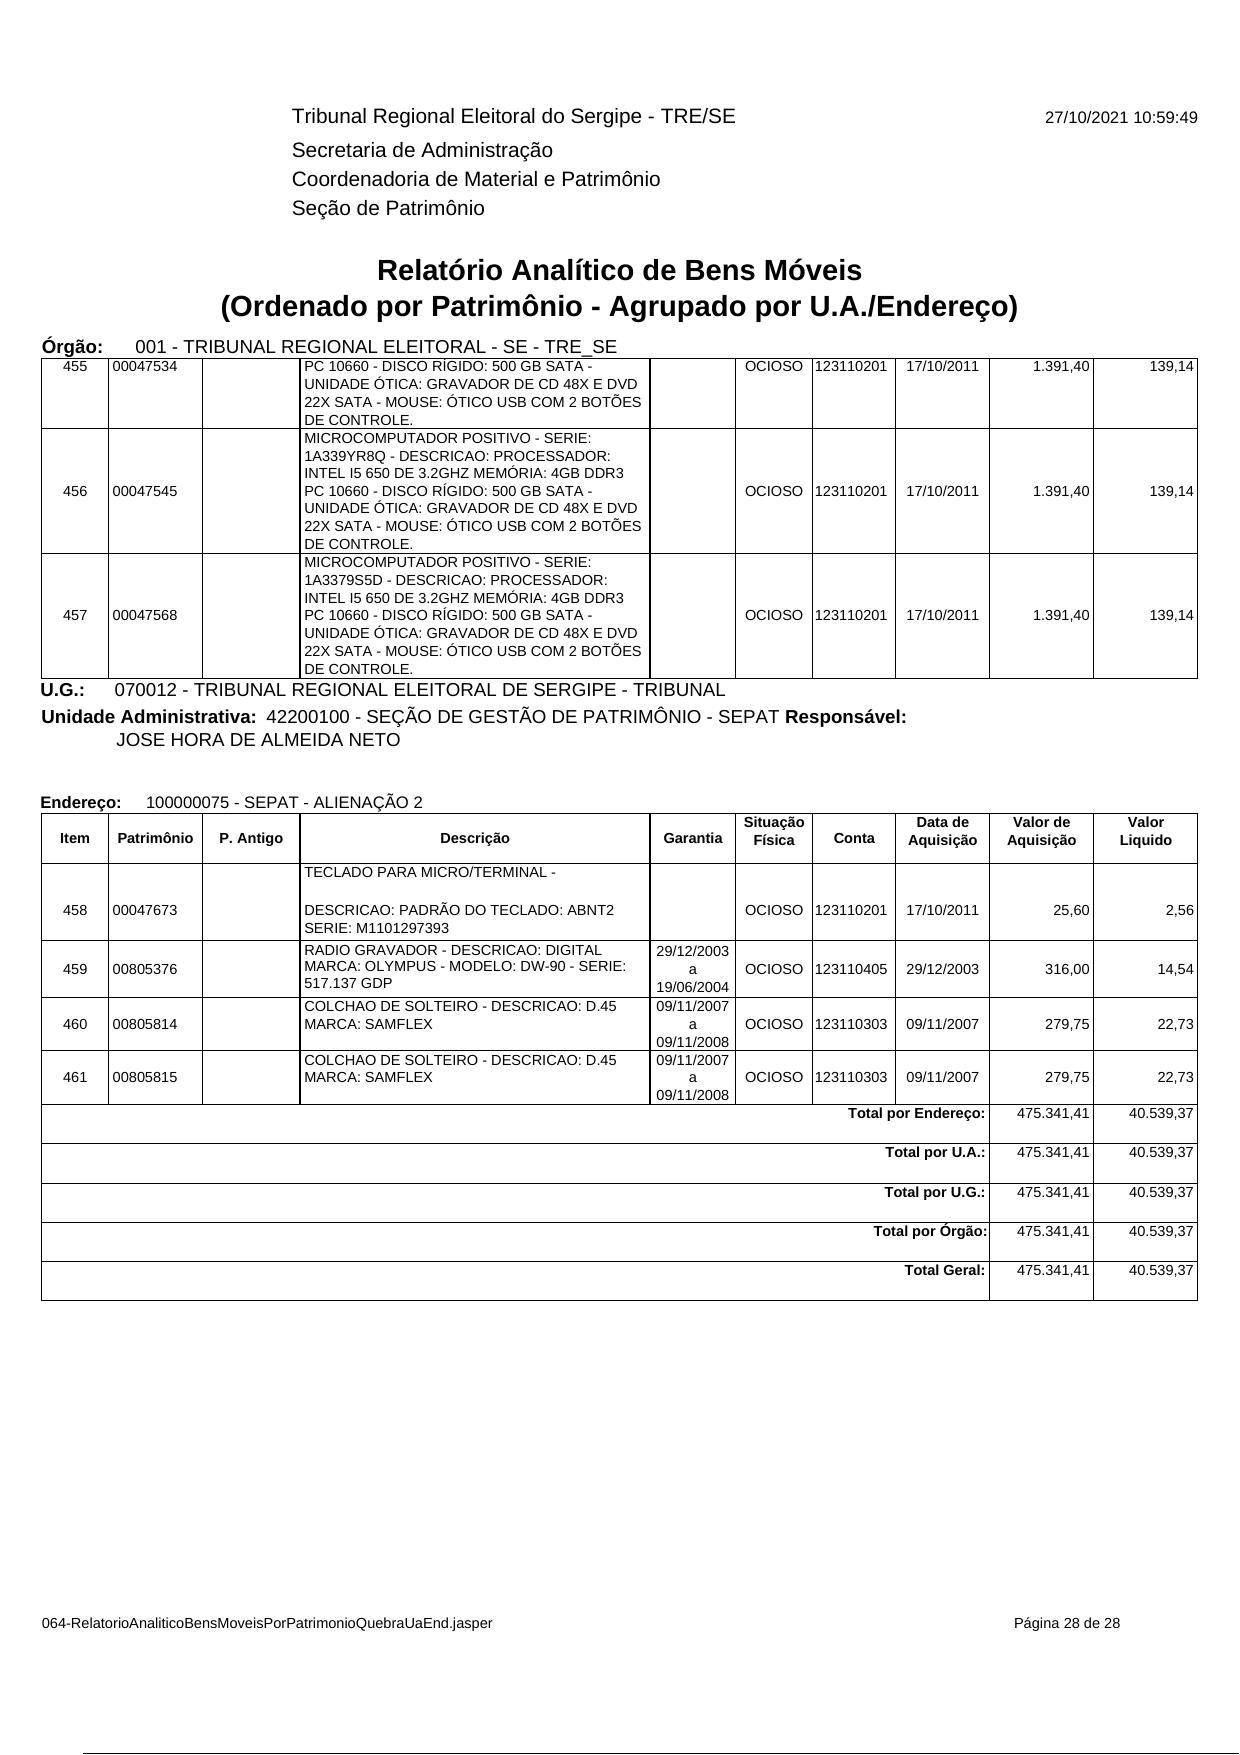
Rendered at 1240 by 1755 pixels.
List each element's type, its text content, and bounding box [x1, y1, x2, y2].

table_cell 123110201 [813, 482, 895, 553]
table_cell Total por U.A.: [650, 1144, 989, 1182]
table_cell [203, 429, 299, 482]
table_cell OCIOSO [736, 902, 812, 940]
table_cell [42, 1184, 108, 1222]
table_cell OCIOSO [736, 482, 812, 553]
table_cell OCIOSO [736, 998, 812, 1050]
table_cell 461 [42, 1051, 108, 1104]
table_cell [108, 1105, 202, 1143]
table_cell 123110201 [813, 607, 895, 677]
table_cell 40.539,37 [1094, 1105, 1197, 1143]
table_cell [108, 1184, 202, 1222]
table_cell MICROCOMPUTADOR POSITIVO - SERIE: 1A3379S5D - DESCRICAO: PROCESSADOR: INTEL I5 650 DE 3.2GHZ MEMÓRIA: 4GB DDR3 [301, 554, 649, 607]
table_cell 475.341,41 [990, 1184, 1093, 1222]
table_cell 14,54 [1094, 941, 1197, 997]
table_cell [1094, 429, 1197, 482]
table_cell [896, 864, 989, 902]
table_cell 40.539,37 [1094, 1223, 1197, 1261]
table_cell [300, 1184, 650, 1222]
table_cell 25,60 [990, 902, 1093, 940]
table_cell 123110303 [813, 998, 895, 1050]
table_header Valor de Aquisição [990, 814, 1093, 863]
table_cell 123110303 [813, 1051, 895, 1104]
table_cell OCIOSO [736, 1051, 812, 1104]
table_cell [651, 607, 735, 677]
table_cell [42, 1262, 108, 1300]
table_header Situação Física [736, 814, 812, 863]
table_cell 00805376 [109, 941, 202, 997]
table_cell 22,73 [1094, 1051, 1197, 1104]
table_cell 1.391,40 [990, 482, 1093, 553]
table_cell 2,56 [1094, 902, 1197, 940]
table_cell 17/10/2011 [896, 482, 989, 553]
table_cell OCIOSO [736, 359, 812, 428]
table_cell [651, 902, 735, 940]
table_header Conta [813, 814, 895, 863]
table_cell 22,73 [1094, 998, 1197, 1050]
table_cell 00805815 [109, 1051, 202, 1104]
table_header Valor Liquido [1094, 814, 1197, 863]
table_cell [990, 554, 1093, 607]
table_cell [202, 1262, 300, 1300]
table_cell RADIO GRAVADOR - DESCRICAO: DIGITAL MARCA: OLYMPUS - MODELO: DW-90 - SERIE: 517.137 GDP [301, 941, 649, 997]
table_cell [990, 864, 1093, 902]
table_header Garantia [651, 814, 735, 863]
table_cell 00047673 [109, 902, 202, 940]
table_cell [651, 429, 735, 482]
table_cell 17/10/2011 [896, 902, 989, 940]
table_cell 00805814 [109, 998, 202, 1050]
table_cell Total Geral: [650, 1262, 989, 1300]
table_cell 1.391,40 [990, 359, 1093, 428]
table_cell [813, 429, 895, 482]
table_cell 17/10/2011 [896, 607, 989, 677]
table_cell [813, 864, 895, 902]
table_cell [300, 1223, 650, 1261]
table_cell [896, 429, 989, 482]
table_cell [108, 1223, 202, 1261]
table_cell 00047568 [109, 607, 202, 677]
table_cell 279,75 [990, 1051, 1093, 1104]
table_cell [203, 607, 299, 677]
table_cell 455 [42, 359, 108, 428]
table_cell [109, 864, 202, 902]
table_cell 123110201 [813, 359, 895, 428]
table_cell PC 10660 - DISCO RÍGIDO: 500 GB SATA - UNIDADE ÓTICA: GRAVADOR DE CD 48X E DVD 22X SATA - MOUSE: ÓTICO USB COM 2 BOTÕES DE CONTROLE. [301, 607, 649, 677]
table_cell [42, 1144, 108, 1182]
table_cell 40.539,37 [1094, 1262, 1197, 1300]
table_cell [203, 998, 299, 1050]
table_header P. Antigo [203, 814, 299, 863]
table_cell [202, 1223, 300, 1261]
table_cell 139,14 [1094, 607, 1197, 677]
table_cell 29/12/2003 a 19/06/2004 [651, 941, 735, 997]
table_cell 09/11/2007 [896, 998, 989, 1050]
table_cell [1094, 554, 1197, 607]
table_cell 40.539,37 [1094, 1184, 1197, 1222]
table_cell 09/11/2007 a 09/11/2008 [651, 998, 735, 1050]
table_cell [203, 554, 299, 607]
table_cell 475.341,41 [990, 1144, 1093, 1182]
table_cell DESCRICAO: PADRÃO DO TECLADO: ABNT2 SERIE: M1101297393 [301, 902, 649, 940]
table_cell 460 [42, 998, 108, 1050]
table_cell 1.391,40 [990, 607, 1093, 677]
table_cell [1094, 864, 1197, 902]
table_cell PC 10660 - DISCO RÍGIDO: 500 GB SATA - UNIDADE ÓTICA: GRAVADOR DE CD 48X E DVD 22X SATA - MOUSE: ÓTICO USB COM 2 BOTÕES DE CONTROLE. [301, 482, 649, 553]
table_cell MICROCOMPUTADOR POSITIVO - SERIE: 1A339YR8Q - DESCRICAO: PROCESSADOR: INTEL I5 650 DE 3.2GHZ MEMÓRIA: 4GB DDR3 [301, 429, 649, 482]
table_cell 459 [42, 941, 108, 997]
table_cell [651, 554, 735, 607]
table_cell [42, 554, 108, 607]
table_cell [203, 359, 299, 428]
table_cell 00047545 [109, 482, 202, 553]
table_cell [896, 554, 989, 607]
table_cell [736, 554, 812, 607]
table_cell 139,14 [1094, 482, 1197, 553]
table_cell [42, 1223, 108, 1261]
table_header Data de Aquisição [896, 814, 989, 863]
table_cell [108, 1144, 202, 1182]
table_cell Total por U.G.: [650, 1184, 989, 1222]
table_cell COLCHAO DE SOLTEIRO - DESCRICAO: D.45 MARCA: SAMFLEX [301, 1051, 649, 1104]
table_cell [736, 429, 812, 482]
table_cell [108, 1262, 202, 1300]
table_cell [42, 429, 108, 482]
table_cell TECLADO PARA MICRO/TERMINAL - [301, 864, 649, 902]
table_cell [202, 1105, 300, 1143]
table_cell 475.341,41 [990, 1223, 1093, 1261]
table_cell [203, 902, 299, 940]
table_cell [990, 429, 1093, 482]
table_cell 17/10/2011 [896, 359, 989, 428]
table_cell [42, 1105, 108, 1143]
table_cell OCIOSO [736, 607, 812, 677]
table_header Descrição [301, 814, 649, 863]
table_cell [813, 554, 895, 607]
table_cell [300, 1105, 650, 1143]
table_cell [203, 864, 299, 902]
table_cell 475.341,41 [990, 1105, 1093, 1143]
table_cell [109, 429, 202, 482]
table_cell 457 [42, 607, 108, 677]
table_cell Total por Endereço: [650, 1105, 989, 1143]
table_cell [203, 941, 299, 997]
table_cell 456 [42, 482, 108, 553]
text Endereço: 100000075 - SEPAT - ALIENAÇÃO 2 [40, 792, 1089, 812]
table_cell [202, 1144, 300, 1182]
table_cell 00047534 [109, 359, 202, 428]
table_header Item [42, 814, 108, 863]
table_cell [651, 359, 735, 428]
table_cell [42, 864, 108, 902]
table_cell 29/12/2003 [896, 941, 989, 997]
text Unidade Administrativa: 42200100 - SEÇÃO DE GESTÃO DE PATRIMÔNIO - SEPAT Responsável: JOSE HORA DE ALMEIDA NETO [41, 706, 935, 750]
table_cell [203, 1051, 299, 1104]
table_cell [109, 554, 202, 607]
text U.G.: 070012 - TRIBUNAL REGIONAL ELEITORAL DE SERGIPE - TRIBUNAL [40, 678, 1089, 700]
table_cell OCIOSO [736, 941, 812, 997]
table_cell [203, 482, 299, 553]
table_cell 279,75 [990, 998, 1093, 1050]
table_cell [736, 864, 812, 902]
table_cell [300, 1144, 650, 1182]
table_cell 139,14 [1094, 359, 1197, 428]
table_cell [651, 864, 735, 902]
table_cell 40.539,37 [1094, 1144, 1197, 1182]
table_cell [300, 1262, 650, 1300]
table_cell PC 10660 - DISCO RÍGIDO: 500 GB SATA - UNIDADE ÓTICA: GRAVADOR DE CD 48X E DVD 22X SATA - MOUSE: ÓTICO USB COM 2 BOTÕES DE CONTROLE. [301, 359, 649, 428]
table_cell 458 [42, 902, 108, 940]
table_cell [202, 1184, 300, 1222]
table_cell 123110405 [813, 941, 895, 997]
table_cell 09/11/2007 a 09/11/2008 [651, 1051, 735, 1104]
table_header Patrimônio [109, 814, 202, 863]
table_cell 316,00 [990, 941, 1093, 997]
table_cell 475.341,41 [990, 1262, 1093, 1300]
table_cell [651, 482, 735, 553]
table_cell 123110201 [813, 902, 895, 940]
table_cell COLCHAO DE SOLTEIRO - DESCRICAO: D.45 MARCA: SAMFLEX [301, 998, 649, 1050]
table_cell Total por Órgão: [650, 1223, 989, 1261]
table_cell 09/11/2007 [896, 1051, 989, 1104]
